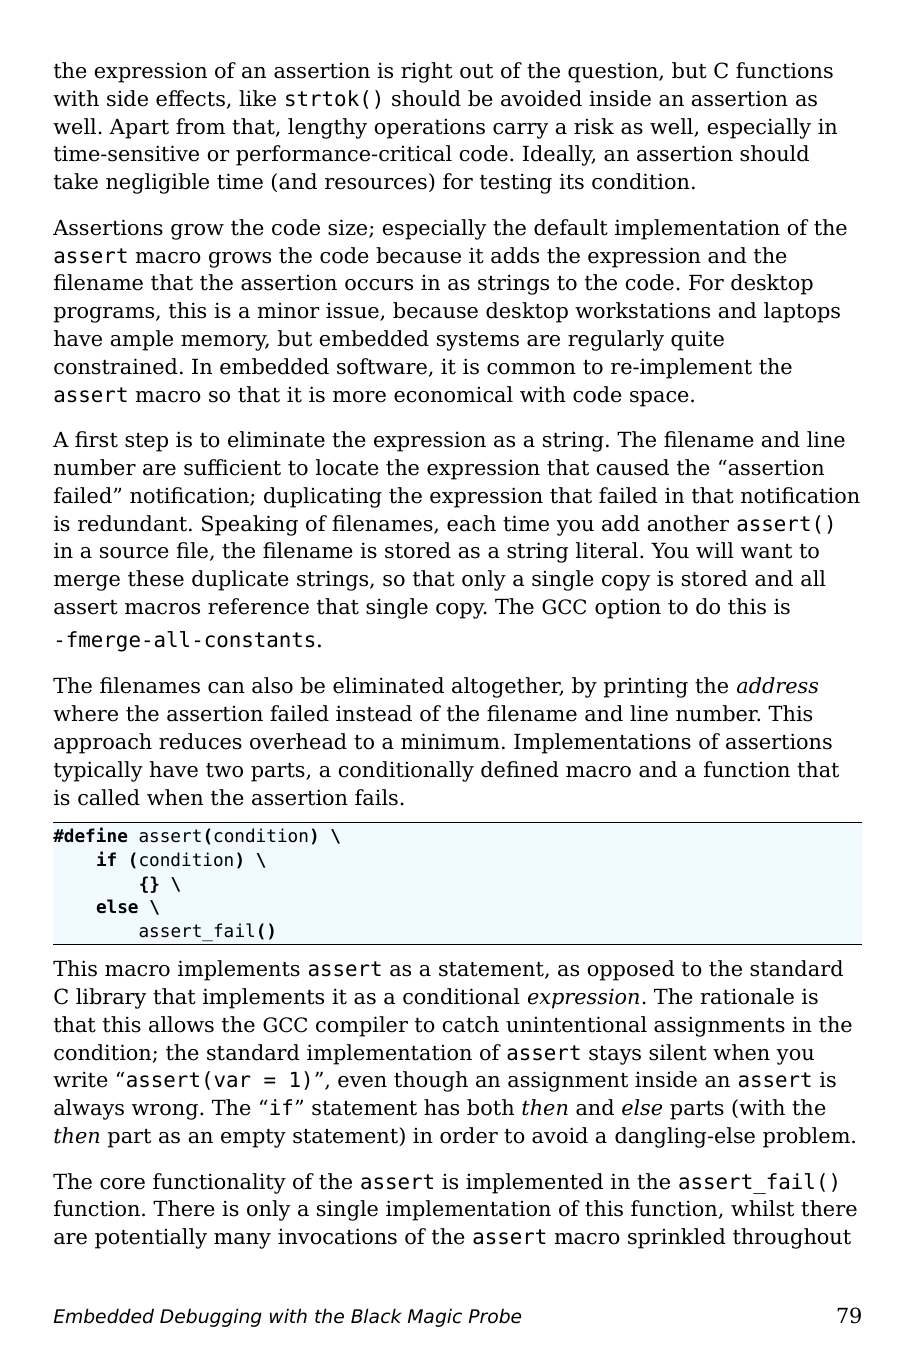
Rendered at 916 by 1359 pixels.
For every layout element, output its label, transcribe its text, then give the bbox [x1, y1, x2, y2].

text if (condition) \ [53, 846, 862, 869]
text assert_fail() [53, 917, 862, 944]
text This macro implements assert as a statement, as opposed to the standard C library that implements it as a conditional expression. The rationale is that this allows the GCC compiler to catch unintentional assignments in the condition; the standard implementation of assert stays silent when you write “assert(var = 1)”, even though an assignment inside an assert is always wrong. The “if” statement has both then and else parts (with the then part as an empty statement) in order to avoid a dangling-else problem. [53, 957, 862, 1148]
text else \ [53, 893, 862, 917]
text {} \ [53, 869, 862, 893]
text The filenames can also be eliminated altogether, by printing the address where the assertion failed instead of the filename and line number. This approach reduces overhead to a minimum. Implementations of assertions typically have two parts, a conditionally defined macro and a function that is called when the assertion fails. [53, 674, 862, 810]
text #define assert(condition) \ [53, 823, 862, 846]
text Assertions grow the code size; especially the default implementation of the assert macro grows the code because it adds the expression and the filename that the assertion occurs in as strings to the code. For desktop programs, this is a minor issue, because desktop workstations and laptops have ample memory, but embedded systems are regularly quite constrained. In embedded software, it is common to re-implement the assert macro so that it is more economical with code space. [53, 216, 862, 407]
text A first step is to eliminate the expression as a string. The filename and line number are sufficient to locate the expression that caused the “assertion failed” notification; duplicating the expression that failed in that notification is redundant. Speaking of filenames, each time you add another assert() in a source file, the filename is stored as a string literal. You will want to merge these duplicate strings, so that only a single copy is stored and all assert macros reference that single copy. The GCC option to do this is ‑fmerge‑all‑constants. [53, 428, 862, 652]
text The core functionality of the assert is implemented in the assert_fail() function. There is only a single implementation of this function, whilst there are potentially many invocations of the assert macro sprinkled throughout [53, 1170, 862, 1249]
text the expression of an assertion is right out of the question, but C functions with side effects, like strtok() should be avoided inside an assertion as well. Apart from that, lengthy operations carry a risk as well, especially in time-sensitive or performance-critical code. Ideally, an assertion should take negligible time (and resources) for testing its condition. [53, 59, 862, 194]
